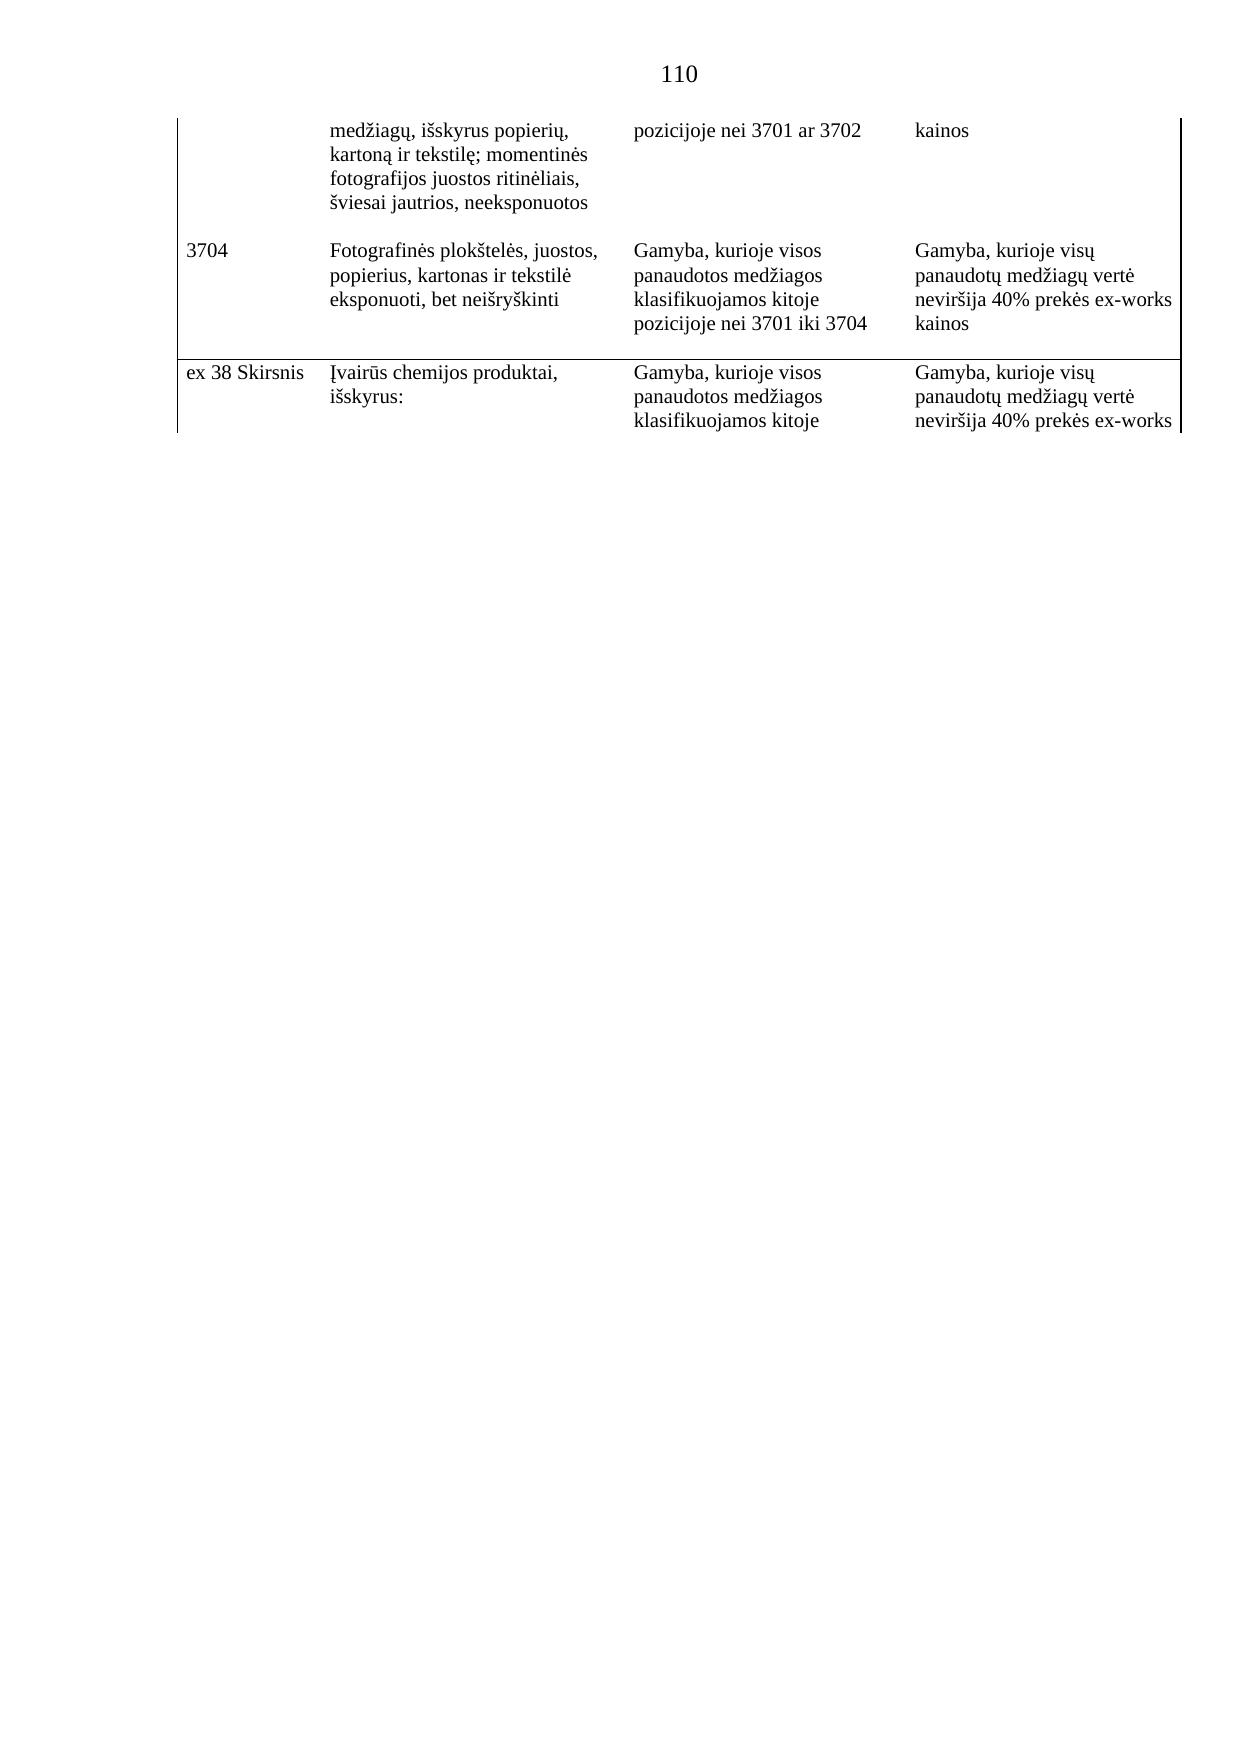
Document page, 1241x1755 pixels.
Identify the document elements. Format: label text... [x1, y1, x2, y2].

table_cell Gamyba, kurioje visos panaudotos medžiagos klasifikuojamos kitoje pozicijoje nei 3701 iki 3704 [625, 239, 906, 359]
table_cell 3704 [178, 239, 321, 359]
table_cell medžiagų, išskyrus popierių, kartoną ir tekstilę; momentinės fotografijos juostos ritinėliais, šviesai jautrios, neeksponuotos [321, 118, 625, 238]
table_cell pozicijoje nei 3701 ar 3702 [625, 118, 906, 238]
table_cell ex 38 Skirsnis [178, 360, 321, 432]
table_cell Fotografinės plokštelės, juostos, popierius, kartonas ir tekstilė eksponuoti, bet neišryškinti [321, 239, 625, 359]
table_cell Gamyba, kurioje visų panaudotų medžiagų vertė neviršija 40% prekės ex-works [906, 360, 1180, 432]
table_cell Gamyba, kurioje visos panaudotos medžiagos klasifikuojamos kitoje [625, 360, 906, 432]
table_cell Įvairūs chemijos produktai, išskyrus: [321, 360, 625, 432]
table_cell [178, 118, 321, 238]
table_cell Gamyba, kurioje visų panaudotų medžiagų vertė neviršija 40% prekės ex-works kainos [906, 239, 1180, 359]
table_cell kainos [906, 118, 1180, 238]
